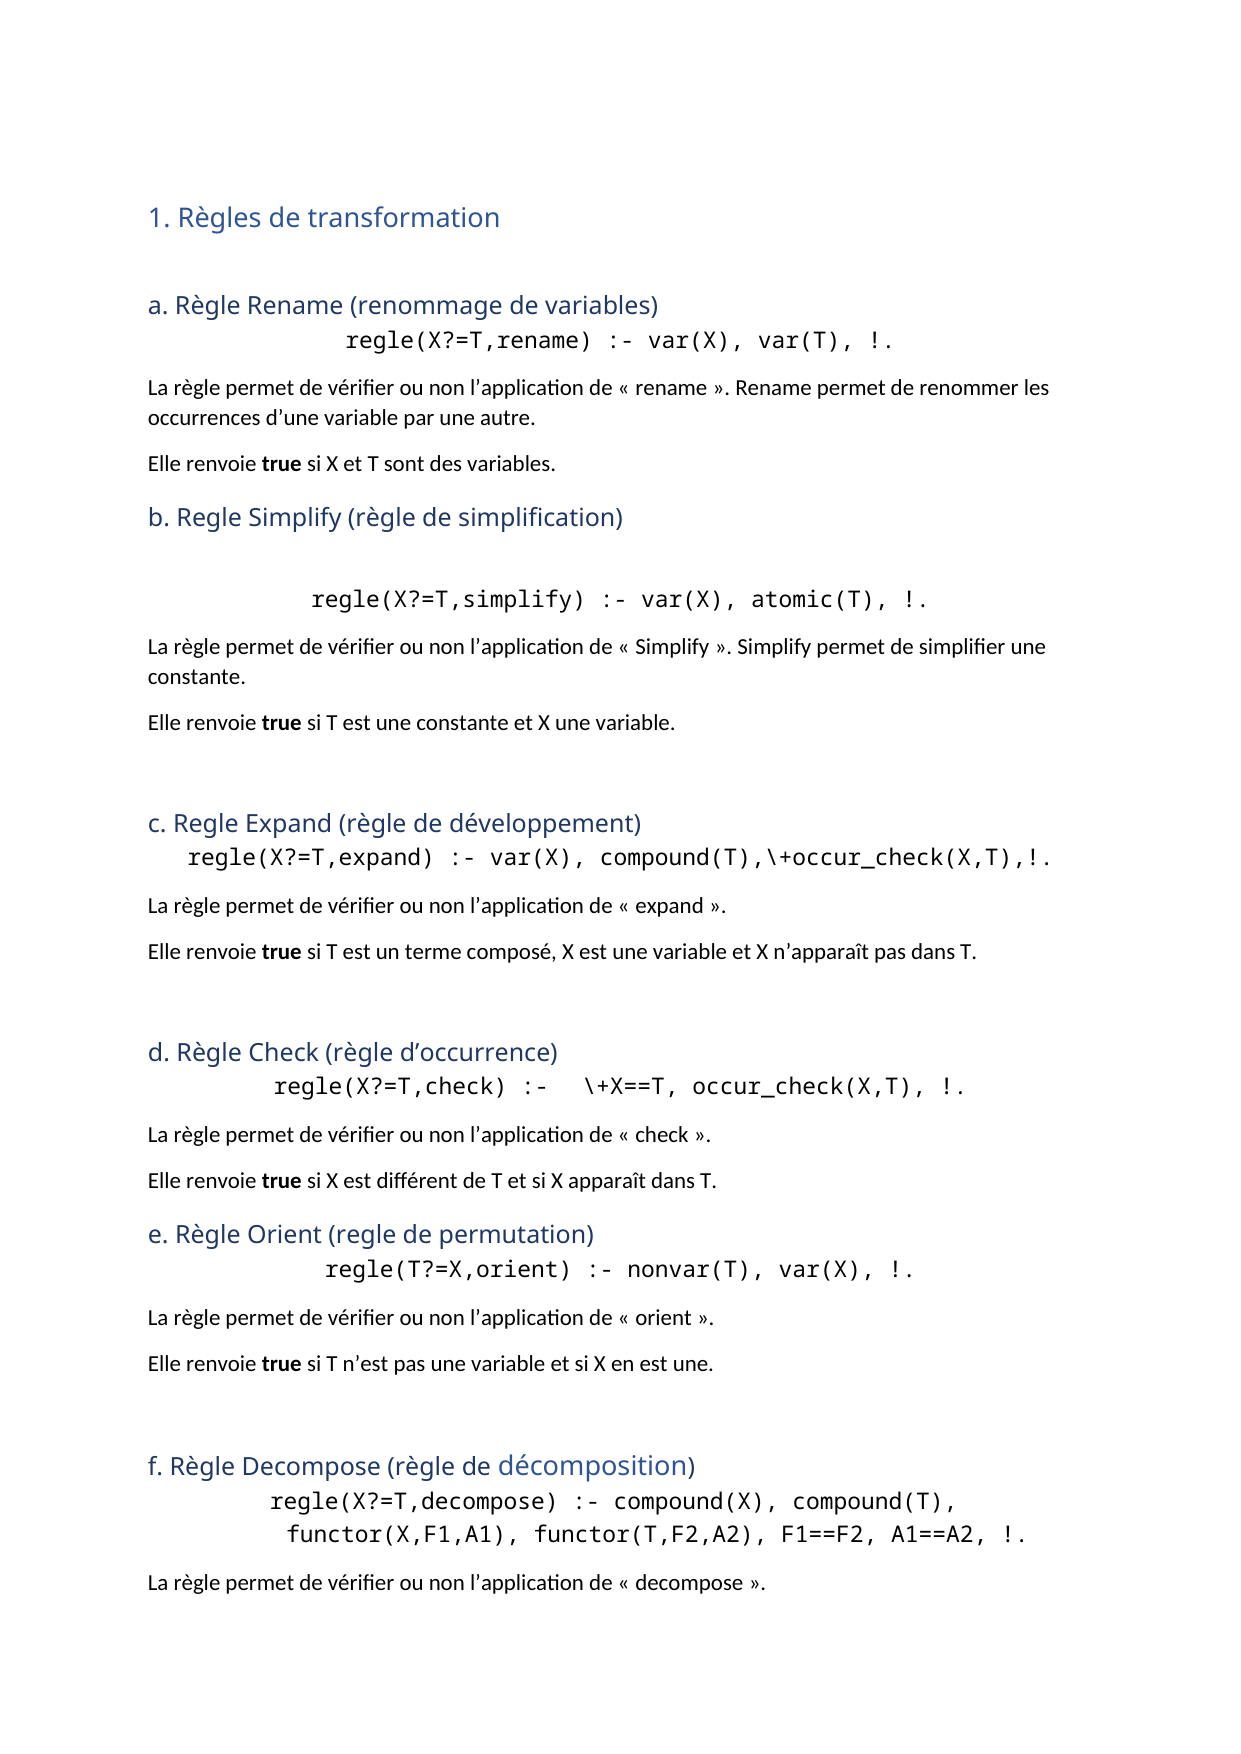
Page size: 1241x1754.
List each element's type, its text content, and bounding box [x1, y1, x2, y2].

subtitle a. Règle Rename (renommage de variables) [148, 288, 1093, 322]
subtitle e. Règle Orient (regle de permutation) [148, 1217, 1093, 1251]
text La règle permet de vérifier ou non l’application de « expand ». [148, 891, 1093, 919]
text Elle renvoie true si T n’est pas une variable et si X en est une. [148, 1349, 1093, 1377]
text regle(X?=T,check) :- \+X==T, occur_check(X,T), !. [148, 1070, 1093, 1102]
text La règle permet de vérifier ou non l’application de « check ». [148, 1120, 1093, 1148]
subtitle c. Regle Expand (règle de développement) [148, 805, 1093, 839]
subtitle d. Règle Check (règle d’occurrence) [148, 1034, 1093, 1068]
text Elle renvoie true si X est différent de T et si X apparaît dans T. [148, 1166, 1093, 1194]
subtitle b. Regle Simplify (règle de simplification) [148, 500, 1093, 534]
text regle(X?=T,simplify) :- var(X), atomic(T), !. [148, 582, 1093, 614]
text regle(X?=T,rename) :- var(X), var(T), !. [148, 324, 1093, 355]
text regle(T?=X,orient) :- nonvar(T), var(X), !. [148, 1253, 1093, 1284]
text Elle renvoie true si T est un terme composé, X est une variable et X n’apparaît pas dans T. [148, 937, 1093, 965]
text La règle permet de vérifier ou non l’application de « Simplify ». Simplify permet de simplifier une constante. [148, 632, 1093, 690]
text La règle permet de vérifier ou non l’application de « orient ». [148, 1303, 1093, 1331]
subtitle 1. Règles de transformation [148, 198, 1093, 235]
text regle(X?=T,decompose) :- compound(X), compound(T), functor(X,F1,A1), functor(T,F2,A2), F1==F2, A1==A2, !. [148, 1485, 1093, 1549]
subtitle f. Règle Decompose (règle de décomposition) [148, 1446, 1093, 1483]
text Elle renvoie true si X et T sont des variables. [148, 449, 1093, 478]
text regle(X?=T,expand) :- var(X), compound(T),\+occur_check(X,T),!. [148, 841, 1093, 872]
text La règle permet de vérifier ou non l’application de « rename ». Rename permet de renommer les occurrences d’une variable par une autre. [148, 373, 1093, 431]
text La règle permet de vérifier ou non l’application de « decompose ». [148, 1568, 1093, 1596]
text Elle renvoie true si T est une constante et X une variable. [148, 708, 1093, 736]
